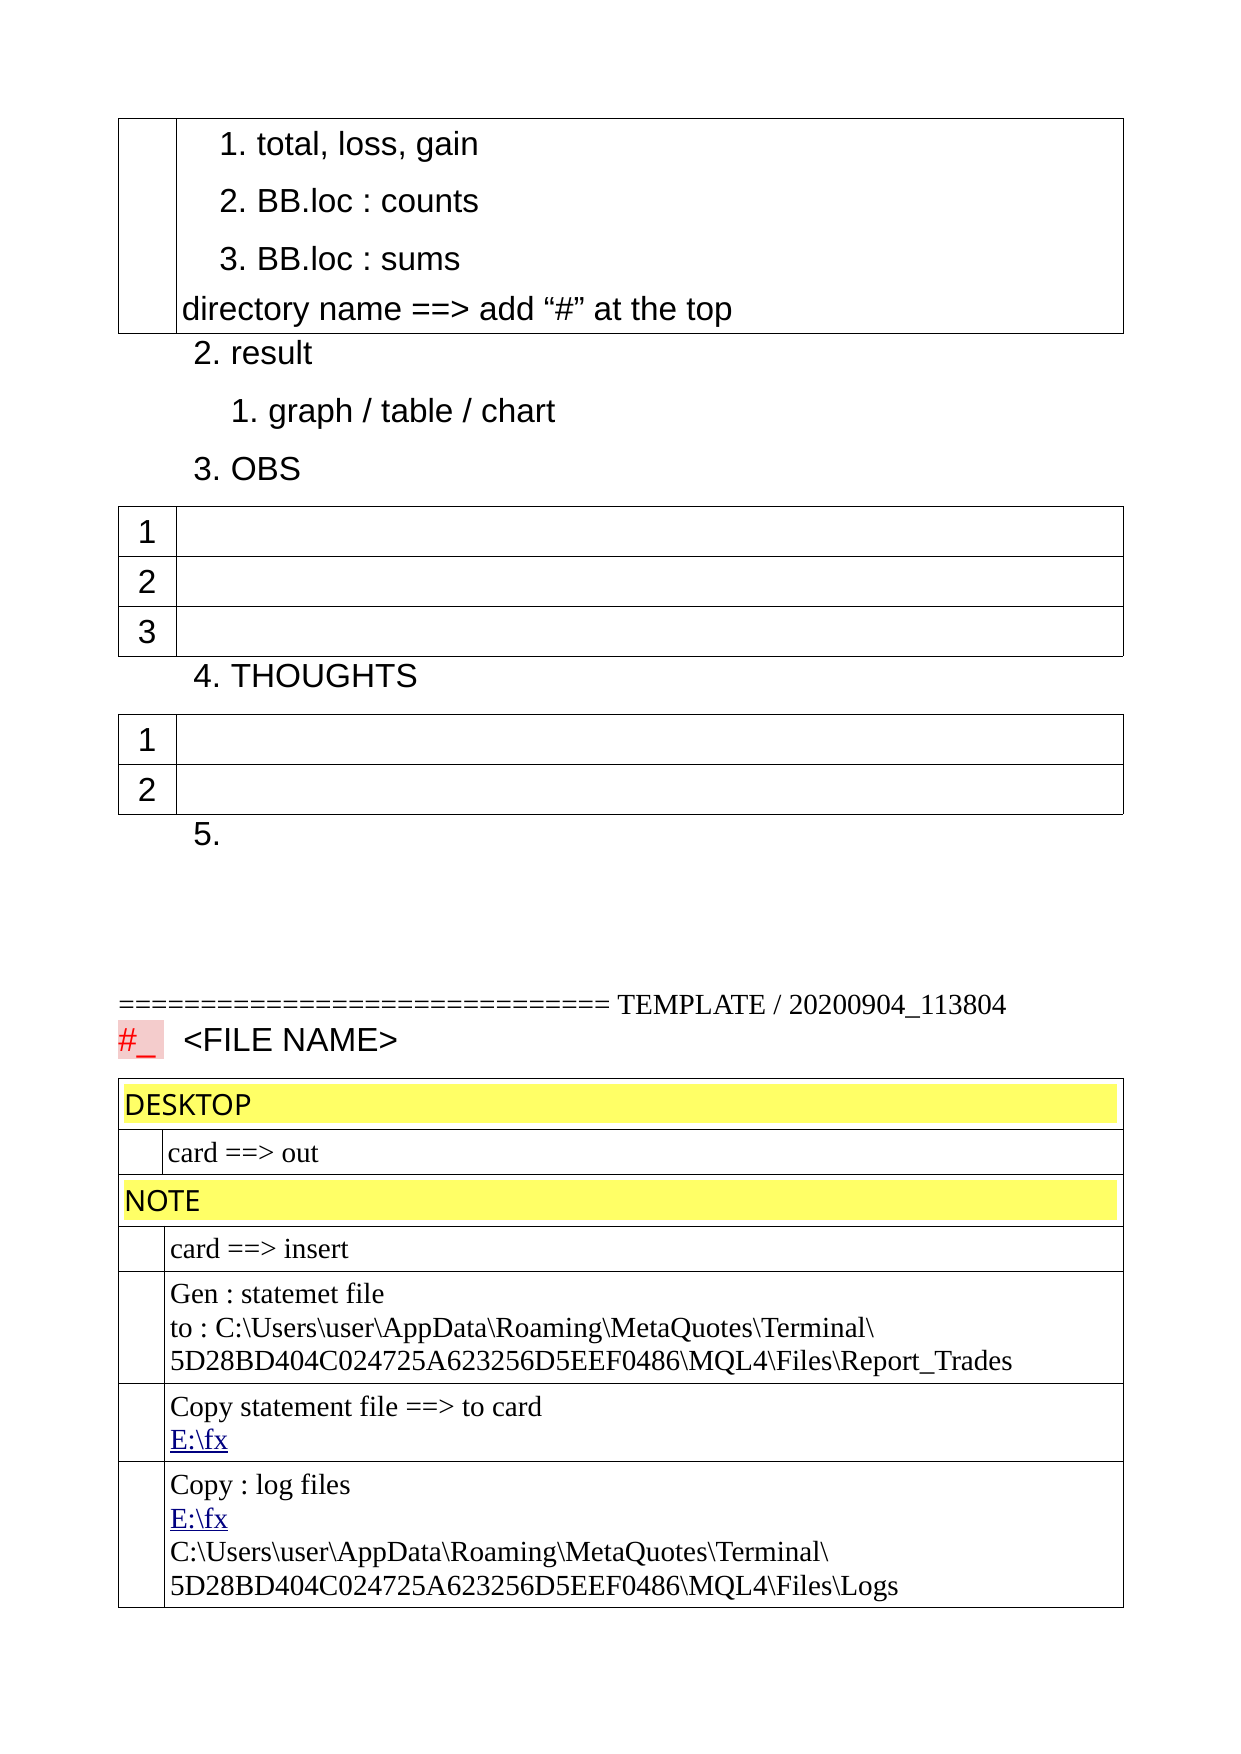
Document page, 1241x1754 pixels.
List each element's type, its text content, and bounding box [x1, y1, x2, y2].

table_header 1 [119, 715, 176, 764]
list THOUGHTS [193, 657, 1122, 695]
table_header [119, 119, 176, 283]
table_cell NOTE [119, 1175, 1123, 1226]
table_cell card ==> out [163, 1130, 1123, 1174]
list OBS [193, 448, 1122, 487]
text ============================== TEMPLATE / 20200904_113804 [118, 987, 1122, 1020]
text #_ <FILE NAME> [118, 1020, 1122, 1059]
table_cell 3 [119, 607, 176, 656]
table_header 1 [119, 507, 176, 556]
table_cell [119, 1384, 164, 1461]
table_cell directory name ==> add “#” at the top [177, 283, 1123, 333]
list result [193, 334, 1122, 372]
table_cell [177, 765, 1123, 814]
table_cell Gen : statemet file to : C:\Users\user\AppData\Roaming\MetaQuotes\Terminal\5D28BD404C024725A623256D5EEF0486\MQL4\Files\Report_Trades [165, 1272, 1123, 1383]
table_cell Copy : log files E:\fx C:\Users\user\AppData\Roaming\MetaQuotes\Terminal\5D28BD404C024725A623256D5EEF0486\MQL4\Files\Logs [165, 1462, 1123, 1607]
table_cell [119, 1130, 162, 1174]
table_cell 2 [119, 765, 176, 814]
table_cell [177, 557, 1123, 606]
table_cell [119, 1272, 164, 1383]
table_cell [177, 607, 1123, 656]
table_cell card ==> insert [165, 1227, 1123, 1271]
table_header C/P total, loss, gain BB.loc : counts BB.loc : sums [177, 119, 1123, 283]
table_cell [119, 283, 176, 333]
table_header DESKTOP [119, 1079, 1123, 1129]
table_cell [119, 1462, 164, 1607]
table_cell [119, 1227, 164, 1271]
table_cell 2 [119, 557, 176, 606]
table_header [177, 507, 1123, 556]
list graph / table / chart [231, 391, 1122, 429]
table_cell Copy statement file ==> to card E:\fx [165, 1384, 1123, 1461]
table_header [177, 715, 1123, 764]
